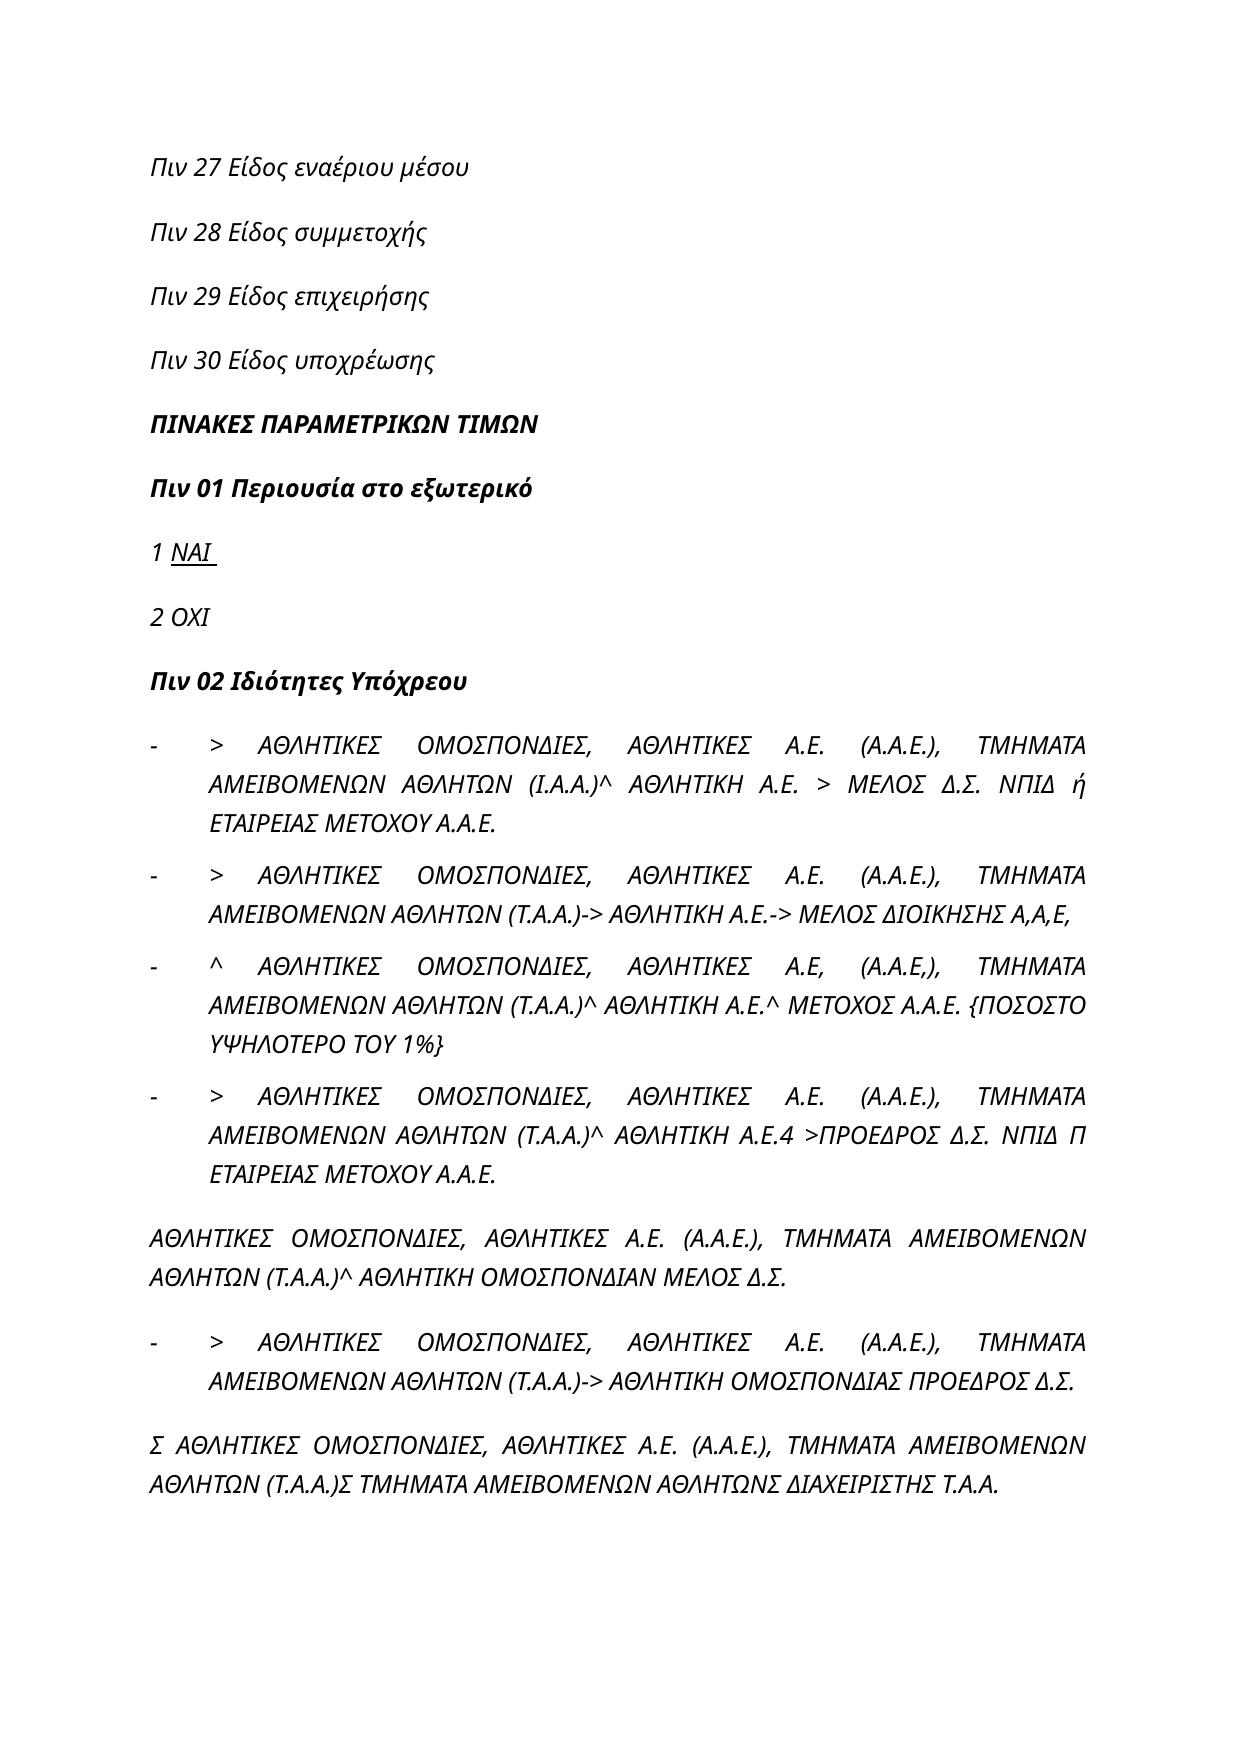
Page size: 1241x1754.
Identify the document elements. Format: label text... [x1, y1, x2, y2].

text ΠΙΝΑΚΕΣ ΠΑΡΑΜΕΤΡΙΚΩΝ ΤΙΜΩΝ [150, 407, 1090, 441]
text Πιν 02 Ιδιότητες Υπόχρεου [150, 663, 1090, 697]
text Πιν 29 Είδος επιχειρήσης [150, 278, 1090, 312]
list - > ΑΘΛΗΤΙΚΕΣ ΟΜΟΣΠΟΝΔΙΕΣ, ΑΘΛΗΤΙΚΕΣ Α.Ε. (A.A.E.), ΤΜΗΜΑΤΑ ΑΜΕΙΒΟΜΕΝΩΝ ΑΘΛΗΤΩΝ (Τ.Α.Α.)^ ΑΘΛΗΤΙΚΗ Α.Ε.4 >ΠΡΟΕΔΡΟΣ Δ.Σ. ΝΠΙΔ Π ΕΤΑΙΡΕΙΑΣ ΜΕΤΟΧΟΥ Α.Α.Ε. [150, 1078, 1090, 1191]
text Σ ΑΘΛΗΤΙΚΕΣ ΟΜΟΣΠΟΝΔΙΕΣ, ΑΘΛΗΤΙΚΕΣ Α.Ε. (A.A.E.), ΤΜΗΜΑΤΑ ΑΜΕΙΒΟΜΕΝΩΝ ΑΘΛΗΤΩΝ (Τ.Α.Α.)Σ ΤΜΗΜΑΤΑ ΑΜΕΙΒΟΜΕΝΩΝ ΑΘΛΗΤΩΝΣ ΔΙΑΧΕΙΡΙΣΤΗΣ T.A.A. [150, 1427, 1090, 1501]
text Πιν 27 Είδος εναέριου μέσου [150, 150, 1090, 184]
list - > ΑΘΛΗΤΙΚΕΣ ΟΜΟΣΠΟΝΔΙΕΣ, ΑΘΛΗΤΙΚΕΣ Α.Ε. (A.A.E.), ΤΜΗΜΑΤΑ ΑΜΕΙΒΟΜΕΝΩΝ ΑΘΛΗΤΩΝ (Τ.Α.Α.)-> ΑΘΛΗΤΙΚΗ ΟΜΟΣΠΟΝΔΙΑΣ ΠΡΟΕΔΡΟΣ Δ.Σ. [150, 1324, 1090, 1397]
text Πιν 30 Είδος υποχρέωσης [150, 342, 1090, 377]
text 2 ΟΧΙ [150, 599, 1090, 633]
list - > ΑΘΛΗΤΙΚΕΣ ΟΜΟΣΠΟΝΔΙΕΣ, ΑΘΛΗΤΙΚΕΣ A.E. (A.A.E.), ΤΜΗΜΑΤΑ ΑΜΕΙΒΟΜΕΝΩΝ ΑΘΛΗΤΩΝ (Τ.Α.Α.)-> ΑΘΛΗΤΙΚΗ Α.Ε.-> ΜΕΛΟΣ ΔΙΟΙΚΗΣΗΣ Α,Α,Ε, [150, 857, 1090, 931]
list - > ΑΘΛΗΤΙΚΕΣ ΟΜΟΣΠΟΝΔΙΕΣ, ΑΘΛΗΤΙΚΕΣ A.E. (A.A.E.), ΤΜΗΜΑΤΑ ΑΜΕΙΒΟΜΕΝΩΝ ΑΘΛΗΤΩΝ (Ι.Α.Α.)^ ΑΘΛΗΤΙΚΗ A.E. > ΜΕΛΟΣ Δ.Σ. ΝΠΙΔ ή ΕΤΑΙΡΕΙΑΣ ΜΕΤΟΧΟΥ A.A.E. [150, 727, 1090, 840]
text ΑΘΛΗΤΙΚΕΣ ΟΜΟΣΠΟΝΔΙΕΣ, ΑΘΛΗΤΙΚΕΣ Α.Ε. (A.A.E.), ΤΜΗΜΑΤΑ ΑΜΕΙΒΟΜΕΝΩΝ ΑΘΛΗΤΩΝ (Τ.Α.Α.)^ ΑΘΛΗΤΙΚΗ ΟΜΟΣΠΟΝΔΙΑΝ ΜΕΛΟΣ Δ.Σ. [150, 1221, 1090, 1294]
text Πιν 28 Είδος συμμετοχής [150, 214, 1090, 248]
text 1 ΝΑΙ [150, 535, 1090, 569]
list - ^ ΑΘΛΗΤΙΚΕΣ ΟΜΟΣΠΟΝΔΙΕΣ, ΑΘΛΗΤΙΚΕΣ Α.Ε, (Α.Α.Ε,), ΤΜΗΜΑΤΑ ΑΜΕΙΒΟΜΕΝΩΝ ΑΘΛΗΤΩΝ (Τ.Α.Α.)^ ΑΘΛΗΤΙΚΗ Α.Ε.^ ΜΕΤΟΧΟΣ Α.Α.Ε. {ΠΟΣΟΣΤΟ ΥΨΗΛΟΤΕΡΟ ΤΟΥ 1%} [150, 948, 1090, 1061]
text Πιν 01 Περιουσία στο εξωτερικό [150, 471, 1090, 505]
